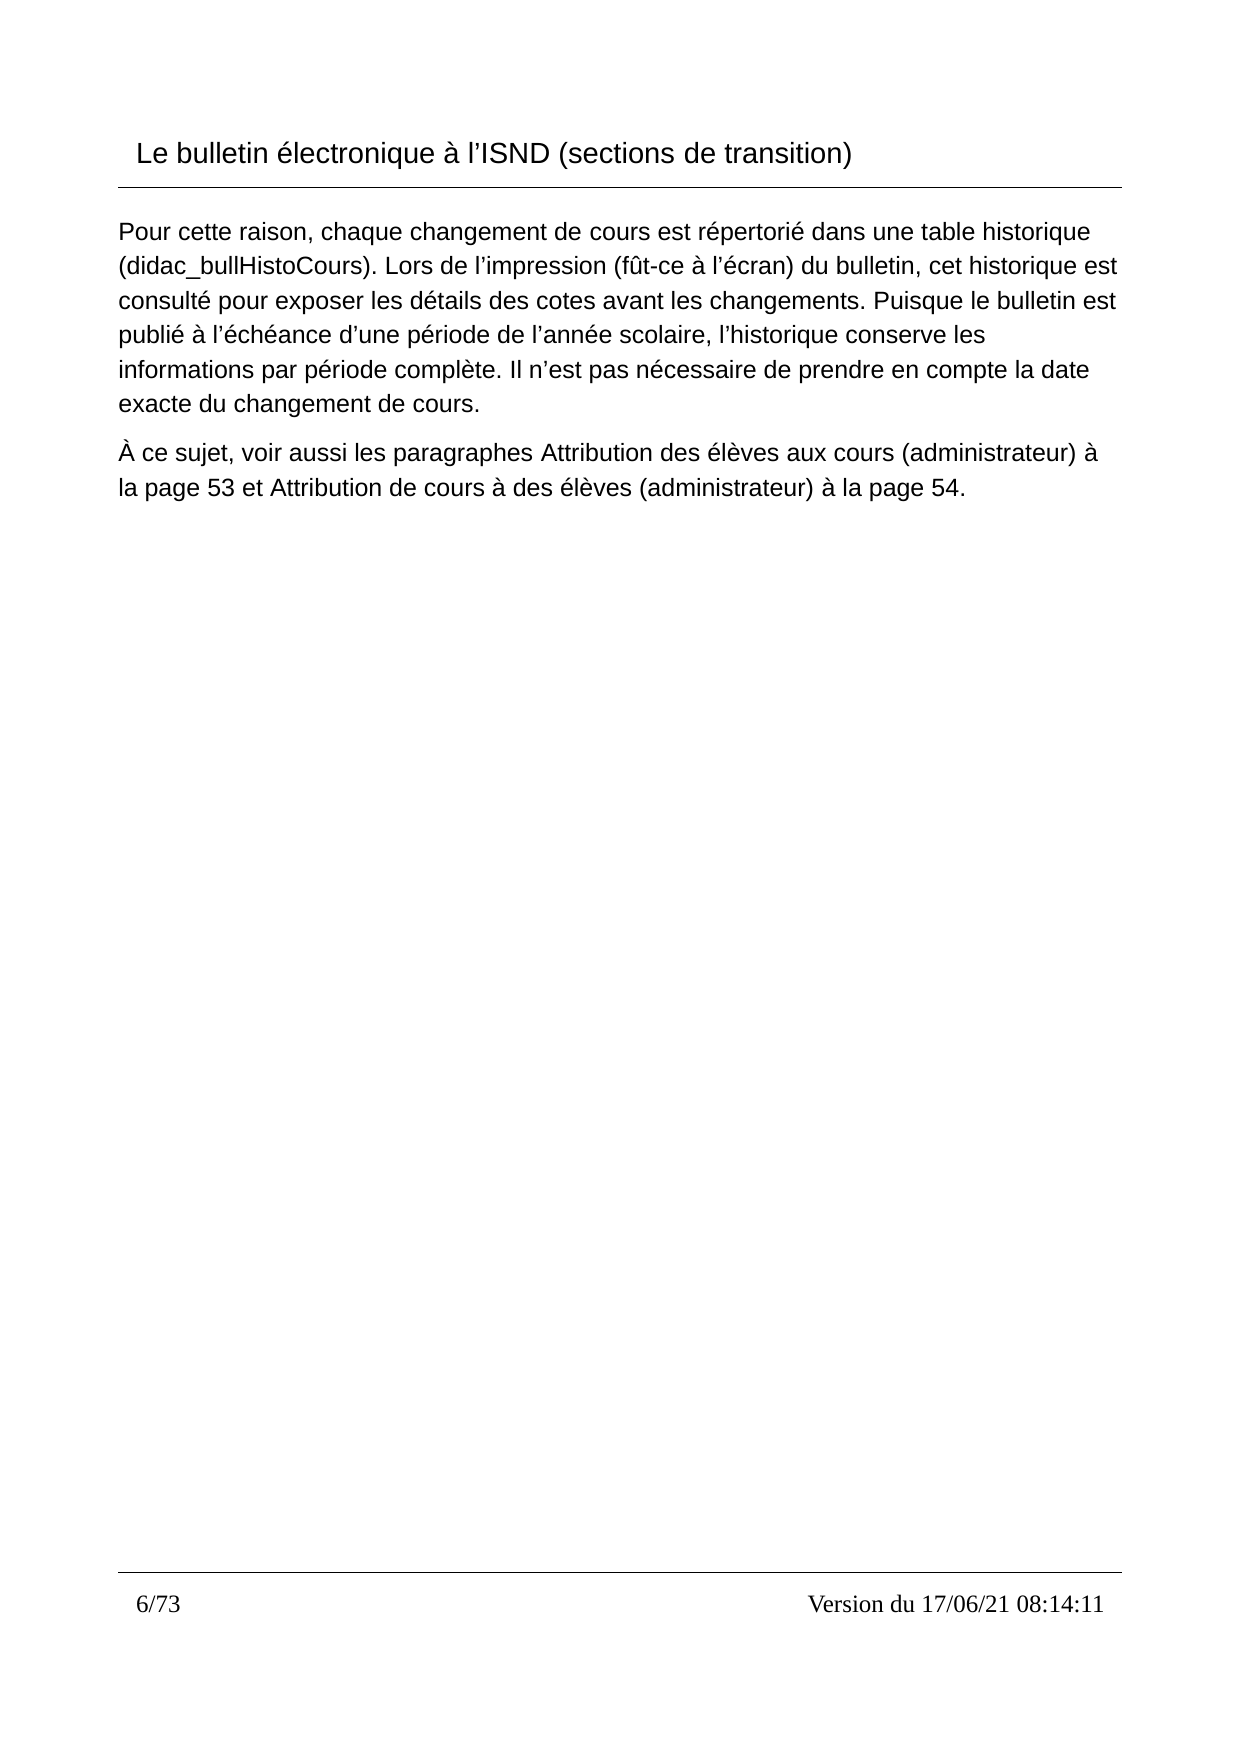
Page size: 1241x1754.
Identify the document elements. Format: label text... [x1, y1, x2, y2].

text À ce sujet, voir aussi les paragraphes Attribution des élèves aux cours (administrateur) à la page 53 et Attribution de cours à des élèves (administrateur) à la page 54. [118, 438, 1122, 501]
text Pour cette raison, chaque changement de cours est répertorié dans une table historique (didac_bullHistoCours). Lors de l’impression (fût-ce à l’écran) du bulletin, cet historique est consulté pour exposer les détails des cotes avant les changements. Puisque le bulletin est publié à l’échéance d’une période de l’année scolaire, l’historique conserve les informations par période complète. Il n’est pas nécessaire de prendre en compte la date exacte du changement de cours. [118, 217, 1122, 418]
